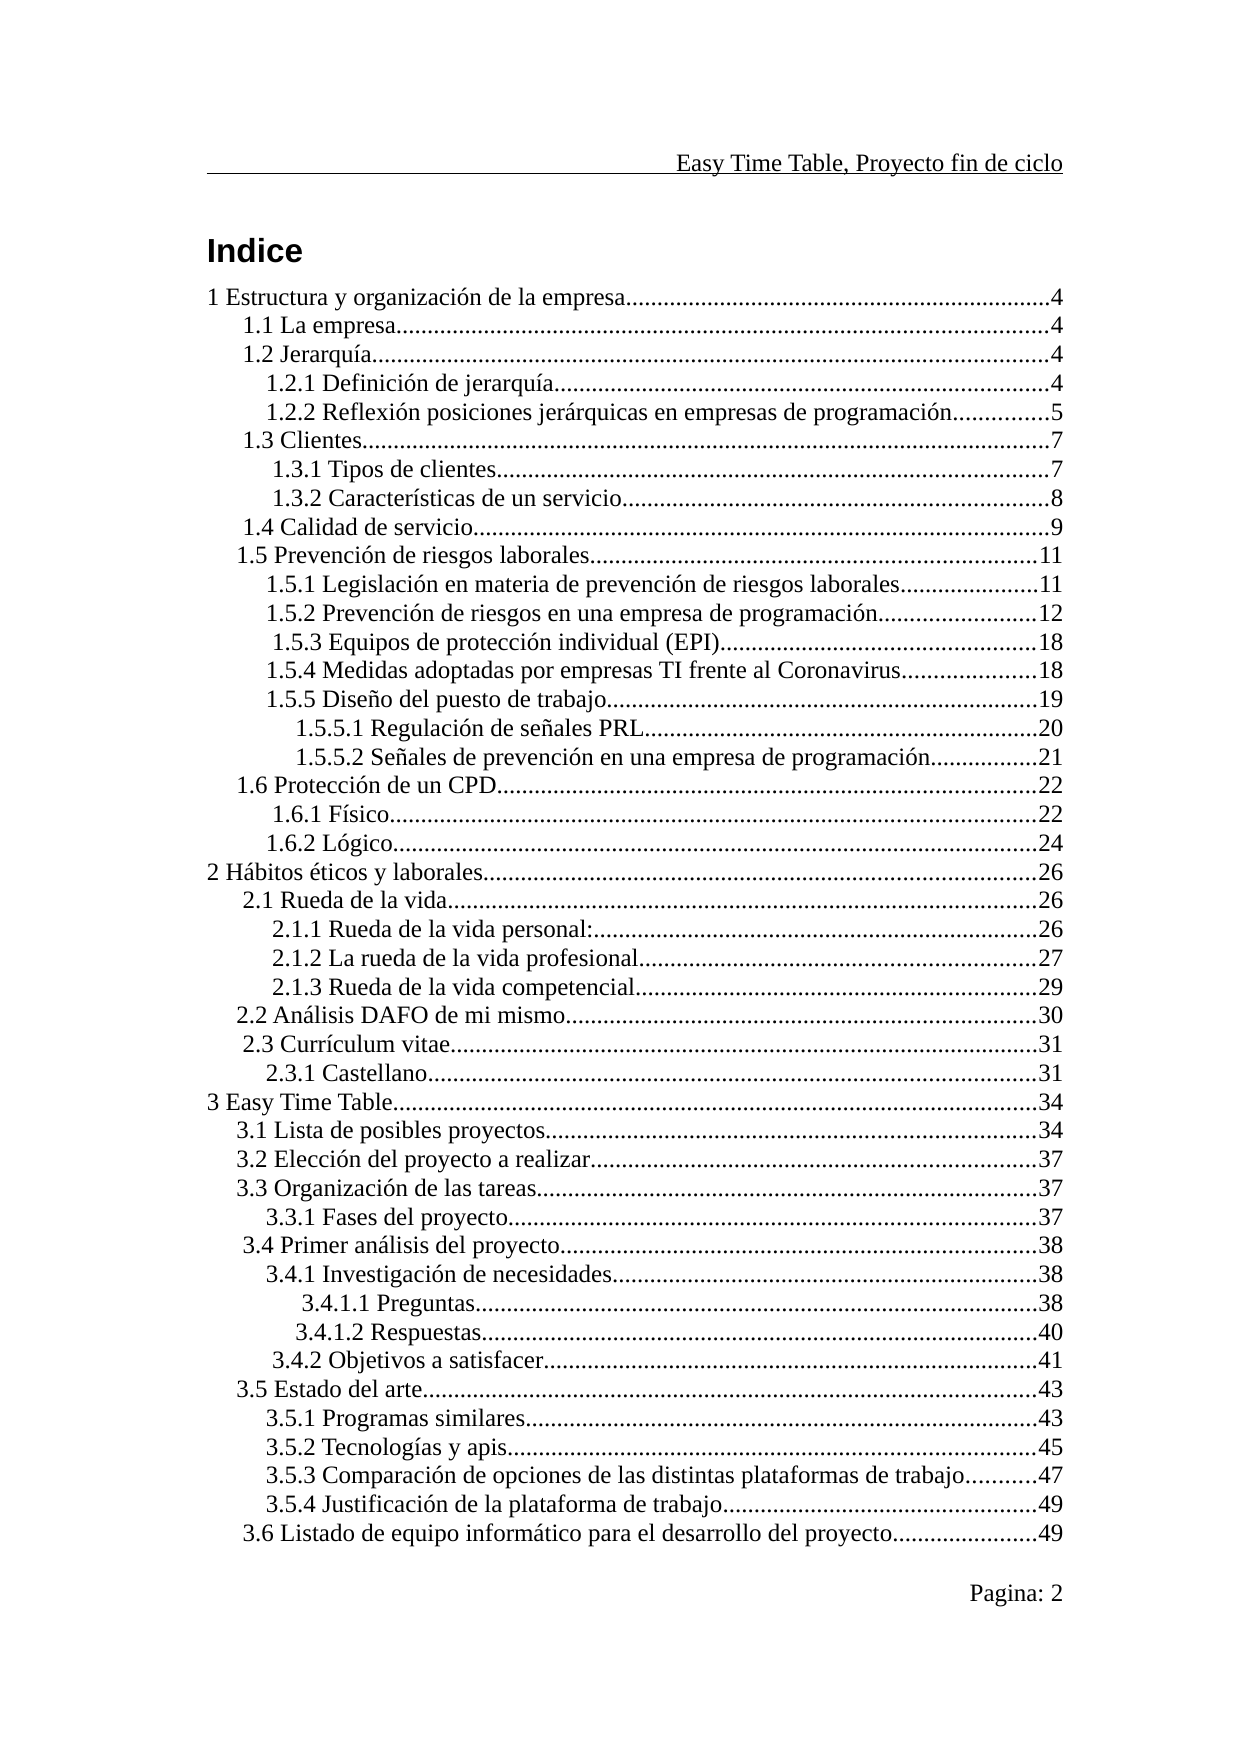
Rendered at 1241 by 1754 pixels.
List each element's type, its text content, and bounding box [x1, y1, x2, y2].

text 3.3.1 Fases del proyecto 37 [266, 1202, 1063, 1231]
text 1.3.1 Tipos de clientes 7 [266, 454, 1063, 483]
text 1.5.1 Legislación en materia de prevención de riesgos laborales 11 [266, 569, 1063, 598]
text 1.1 La empresa 4 [236, 311, 1063, 339]
text 1.3 Clientes 7 [236, 426, 1063, 454]
text 3.5.3 Comparación de opciones de las distintas plataformas de trabajo 47 [266, 1461, 1063, 1489]
text 3.5.4 Justificación de la plataforma de trabajo 49 [266, 1489, 1063, 1518]
text 3.2 Elección del proyecto a realizar 37 [236, 1144, 1063, 1173]
text 1.6.1 Físico 22 [266, 799, 1063, 828]
subtitle Indice [207, 231, 1063, 269]
text 1.2.2 Reflexión posiciones jerárquicas en empresas de programación 5 [266, 397, 1063, 426]
text 3.5.1 Programas similares 43 [266, 1403, 1063, 1432]
text 2 Hábitos éticos y laborales 26 [207, 857, 1063, 886]
text 1.5.2 Prevención de riesgos en una empresa de programación 12 [266, 598, 1063, 627]
text 1.2.1 Definición de jerarquía 4 [266, 368, 1063, 397]
text 3.5 Estado del arte 43 [236, 1374, 1063, 1403]
text 2.1.3 Rueda de la vida competencial 29 [266, 972, 1063, 1001]
text 1.2 Jerarquía 4 [236, 339, 1063, 368]
text 1.5.4 Medidas adoptadas por empresas TI frente al Coronavirus 18 [266, 656, 1063, 684]
text 2.2 Análisis DAFO de mi mismo 30 [236, 1001, 1063, 1029]
text 3.4.1.2 Respuestas 40 [295, 1317, 1063, 1346]
text 3.4.1.1 Preguntas 38 [295, 1288, 1063, 1317]
text 2.3 Currículum vitae 31 [236, 1029, 1063, 1058]
text 2.1.1 Rueda de la vida personal: 26 [266, 914, 1063, 943]
text 1.5.5.1 Regulación de señales PRL 20 [295, 713, 1063, 742]
text 1.5 Prevención de riesgos laborales 11 [236, 541, 1063, 569]
text 1.6 Protección de un CPD 22 [236, 771, 1063, 799]
text 1 Estructura y organización de la empresa 4 [207, 282, 1063, 311]
text 1.5.5 Diseño del puesto de trabajo 19 [266, 684, 1063, 713]
text 1.5.3 Equipos de protección individual (EPI) 18 [266, 627, 1063, 656]
text 1.4 Calidad de servicio 9 [236, 512, 1063, 541]
text 1.5.5.2 Señales de prevención en una empresa de programación. 21 [295, 742, 1063, 771]
text 2.1 Rueda de la vida 26 [236, 886, 1063, 914]
text 1.6.2 Lógico 24 [266, 828, 1063, 857]
text 3.4 Primer análisis del proyecto 38 [236, 1231, 1063, 1259]
text 3.3 Organización de las tareas 37 [236, 1173, 1063, 1202]
text 3 Easy Time Table 34 [207, 1087, 1063, 1116]
text 3.5.2 Tecnologías y apis 45 [266, 1432, 1063, 1461]
text 2.1.2 La rueda de la vida profesional 27 [266, 943, 1063, 972]
text 3.4.1 Investigación de necesidades 38 [266, 1259, 1063, 1288]
text 3.4.2 Objetivos a satisfacer 41 [266, 1346, 1063, 1374]
text 1.3.2 Características de un servicio 8 [266, 483, 1063, 512]
text 3.6 Listado de equipo informático para el desarrollo del proyecto 49 [236, 1518, 1063, 1547]
text 2.3.1 Castellano 31 [266, 1058, 1063, 1087]
text 3.1 Lista de posibles proyectos 34 [236, 1116, 1063, 1144]
